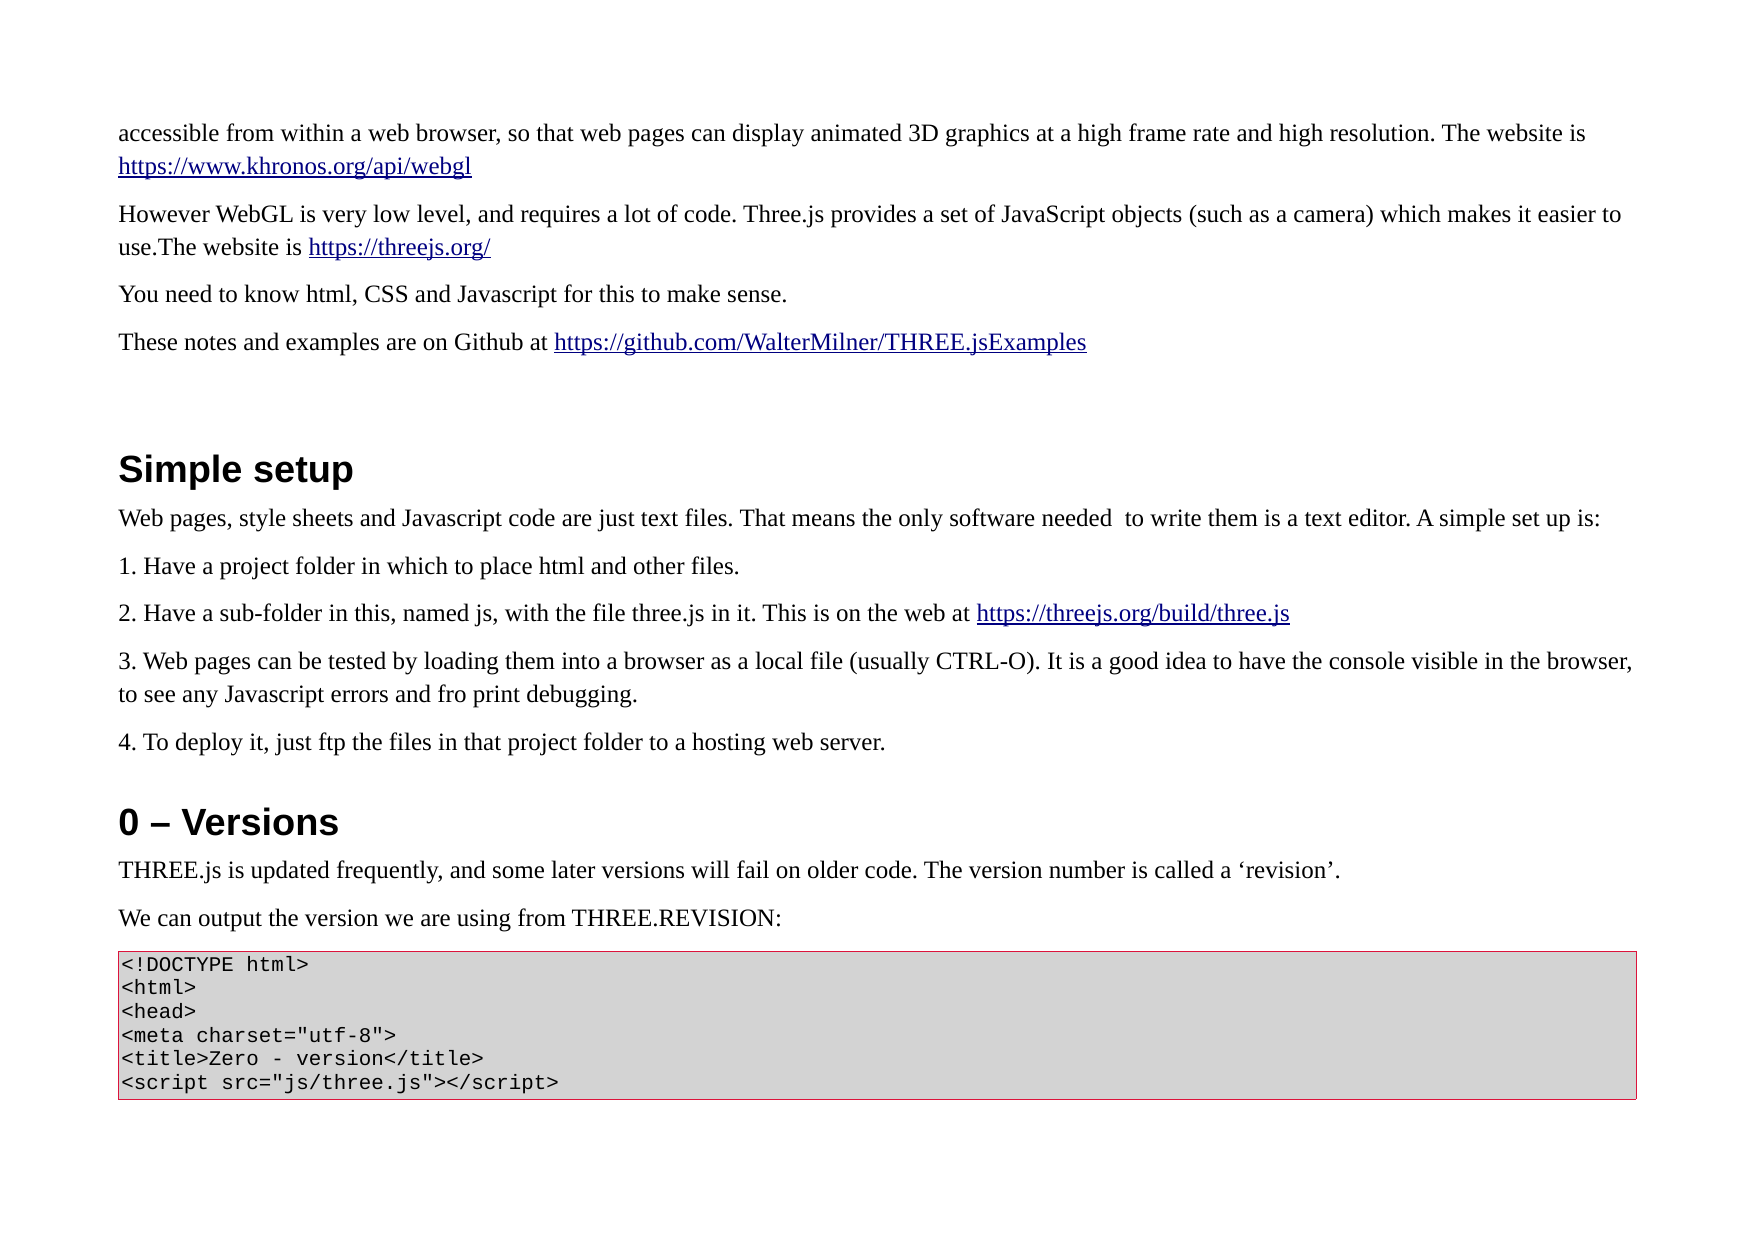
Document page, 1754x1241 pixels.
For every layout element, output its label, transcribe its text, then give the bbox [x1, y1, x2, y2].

text <title>Zero - version</title> [119, 1045, 1636, 1069]
text 2. Have a sub-folder in this, named js, with the file three.js in it. This is on the web at https://threejs.org/build/three.js [118, 598, 1636, 627]
text However WebGL is very low level, and requires a lot of code. Three.js provides a set of JavaScript objects (such as a camera) which makes it easier to use.The website is https://threejs.org/ [118, 199, 1636, 261]
text <html> [119, 974, 1636, 998]
text These notes and examples are on Github at https://github.com/WalterMilner/THREE.jsExamples [118, 327, 1636, 356]
text 4. To deploy it, just ftp the files in that project folder to a hosting web server. [118, 727, 1636, 756]
subtitle Simple setup [118, 447, 1636, 491]
text You need to know html, CSS and Javascript for this to make sense. [118, 279, 1636, 308]
text <!DOCTYPE html> [119, 952, 1636, 974]
subtitle 0 – Versions [118, 799, 1636, 843]
text <meta charset="utf-8"> [119, 1022, 1636, 1045]
text <script src="js/three.js"></script> [119, 1069, 1636, 1099]
text <head> [119, 998, 1636, 1022]
text We can output the version we are using from THREE.REVISION: [118, 903, 1636, 932]
text Web pages, style sheets and Javascript code are just text files. That means the only software needed to write them is a text editor. A simple set up is: [118, 503, 1636, 532]
text accessible from within a web browser, so that web pages can display animated 3D graphics at a high frame rate and high resolution. The website is https://www.khronos.org/api/webgl [118, 118, 1636, 180]
text 3. Web pages can be tested by loading them into a browser as a local file (usually CTRL-O). It is a good idea to have the console visible in the browser, to see any Javascript errors and fro print debugging. [118, 646, 1636, 708]
text THREE.js is updated frequently, and some later versions will fail on older code. The version number is called a ‘revision’. [118, 856, 1636, 884]
text 1. Have a project folder in which to place html and other files. [118, 551, 1636, 580]
